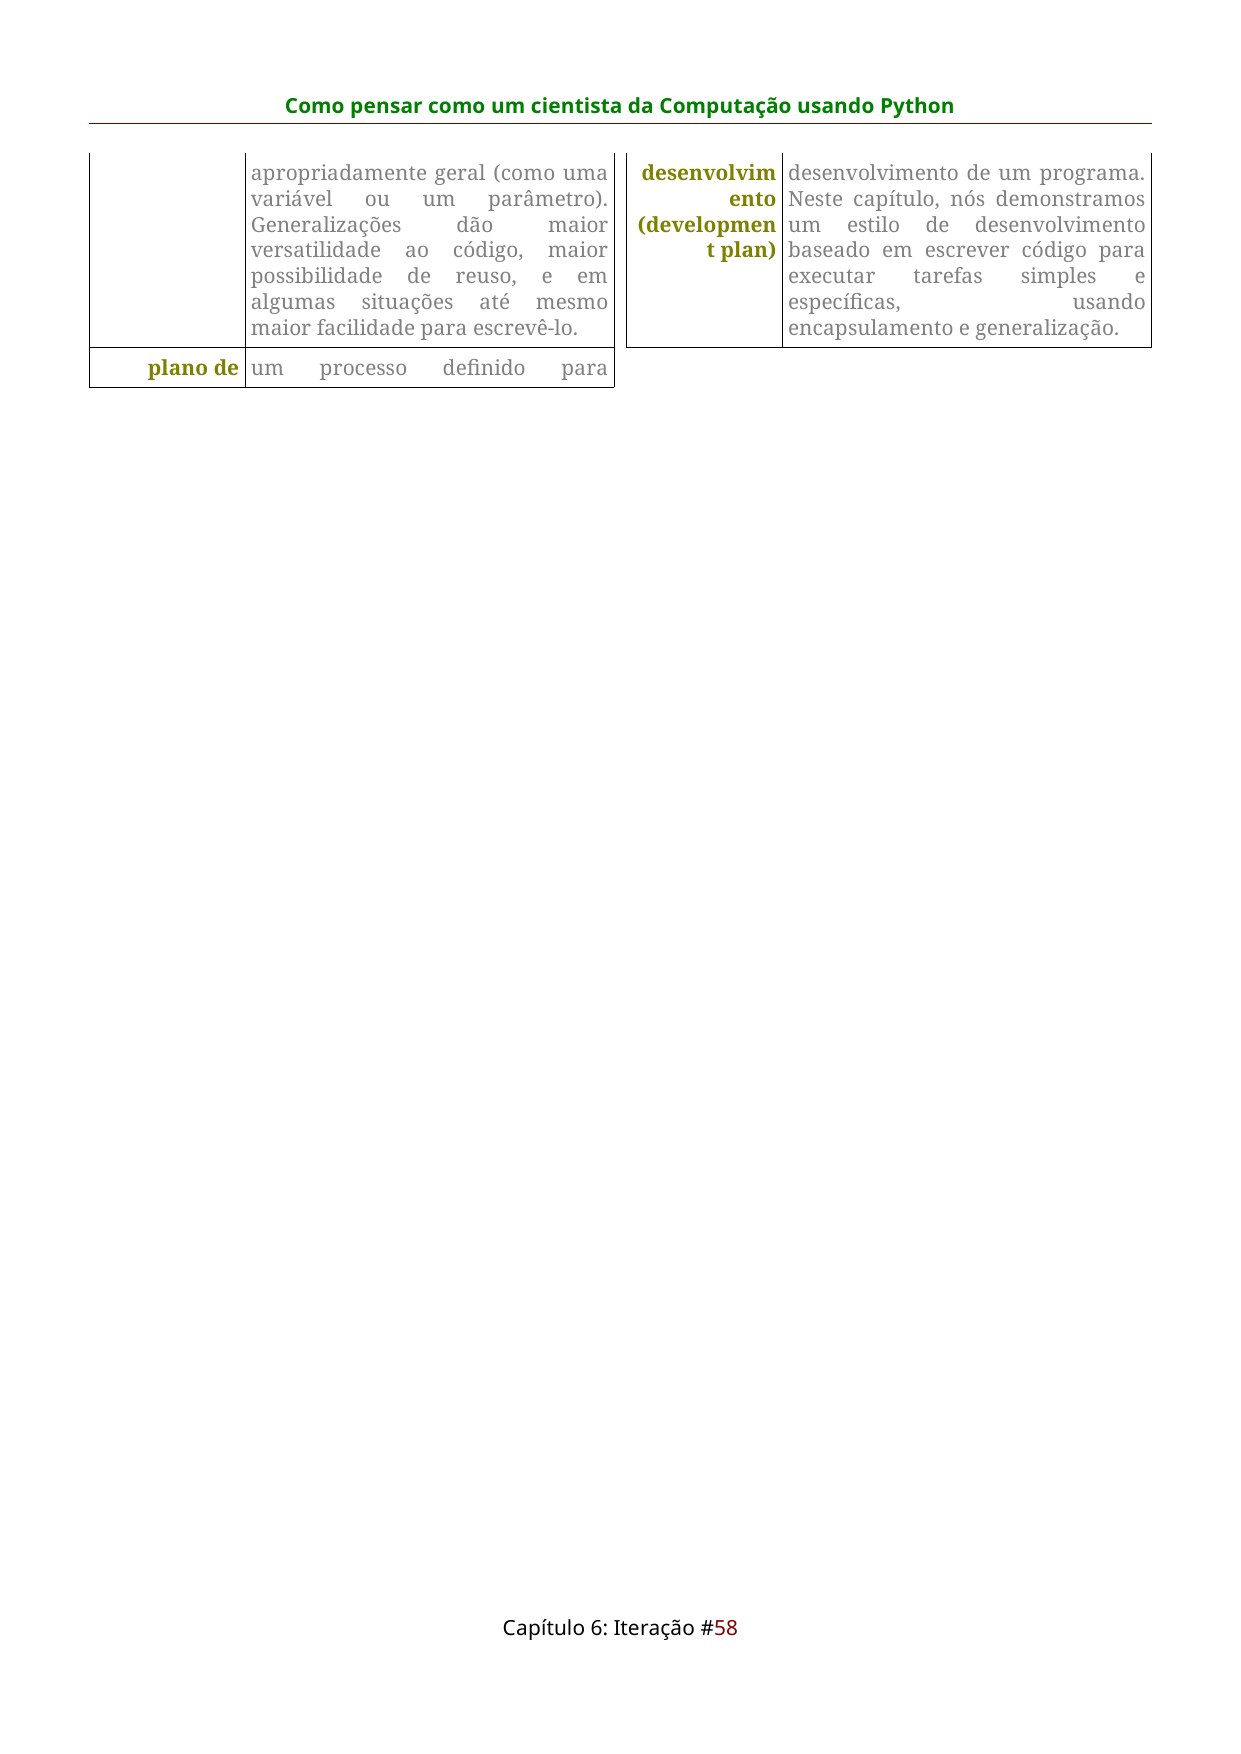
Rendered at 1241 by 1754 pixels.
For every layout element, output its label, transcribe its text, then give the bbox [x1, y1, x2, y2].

table_cell [90, 153, 245, 347]
table_cell apropriadamente geral (como uma variável ou um parâmetro). Generalizações dão maior versatilidade ao código, maior possibilidade de reuso, e em algumas situações até mesmo maior facilidade para escrevê-lo. [246, 153, 614, 347]
table_cell desenvolvimento de um programa. Neste capítulo, nós demonstramos um estilo de desenvolvimento baseado em escrever código para executar tarefas simples e específicas, usando encapsulamento e generalização. [783, 153, 1151, 347]
table_cell um processo definido para [246, 348, 614, 387]
table_cell desenvolvimento (development plan) [627, 153, 782, 347]
table_cell plano de [90, 348, 245, 387]
